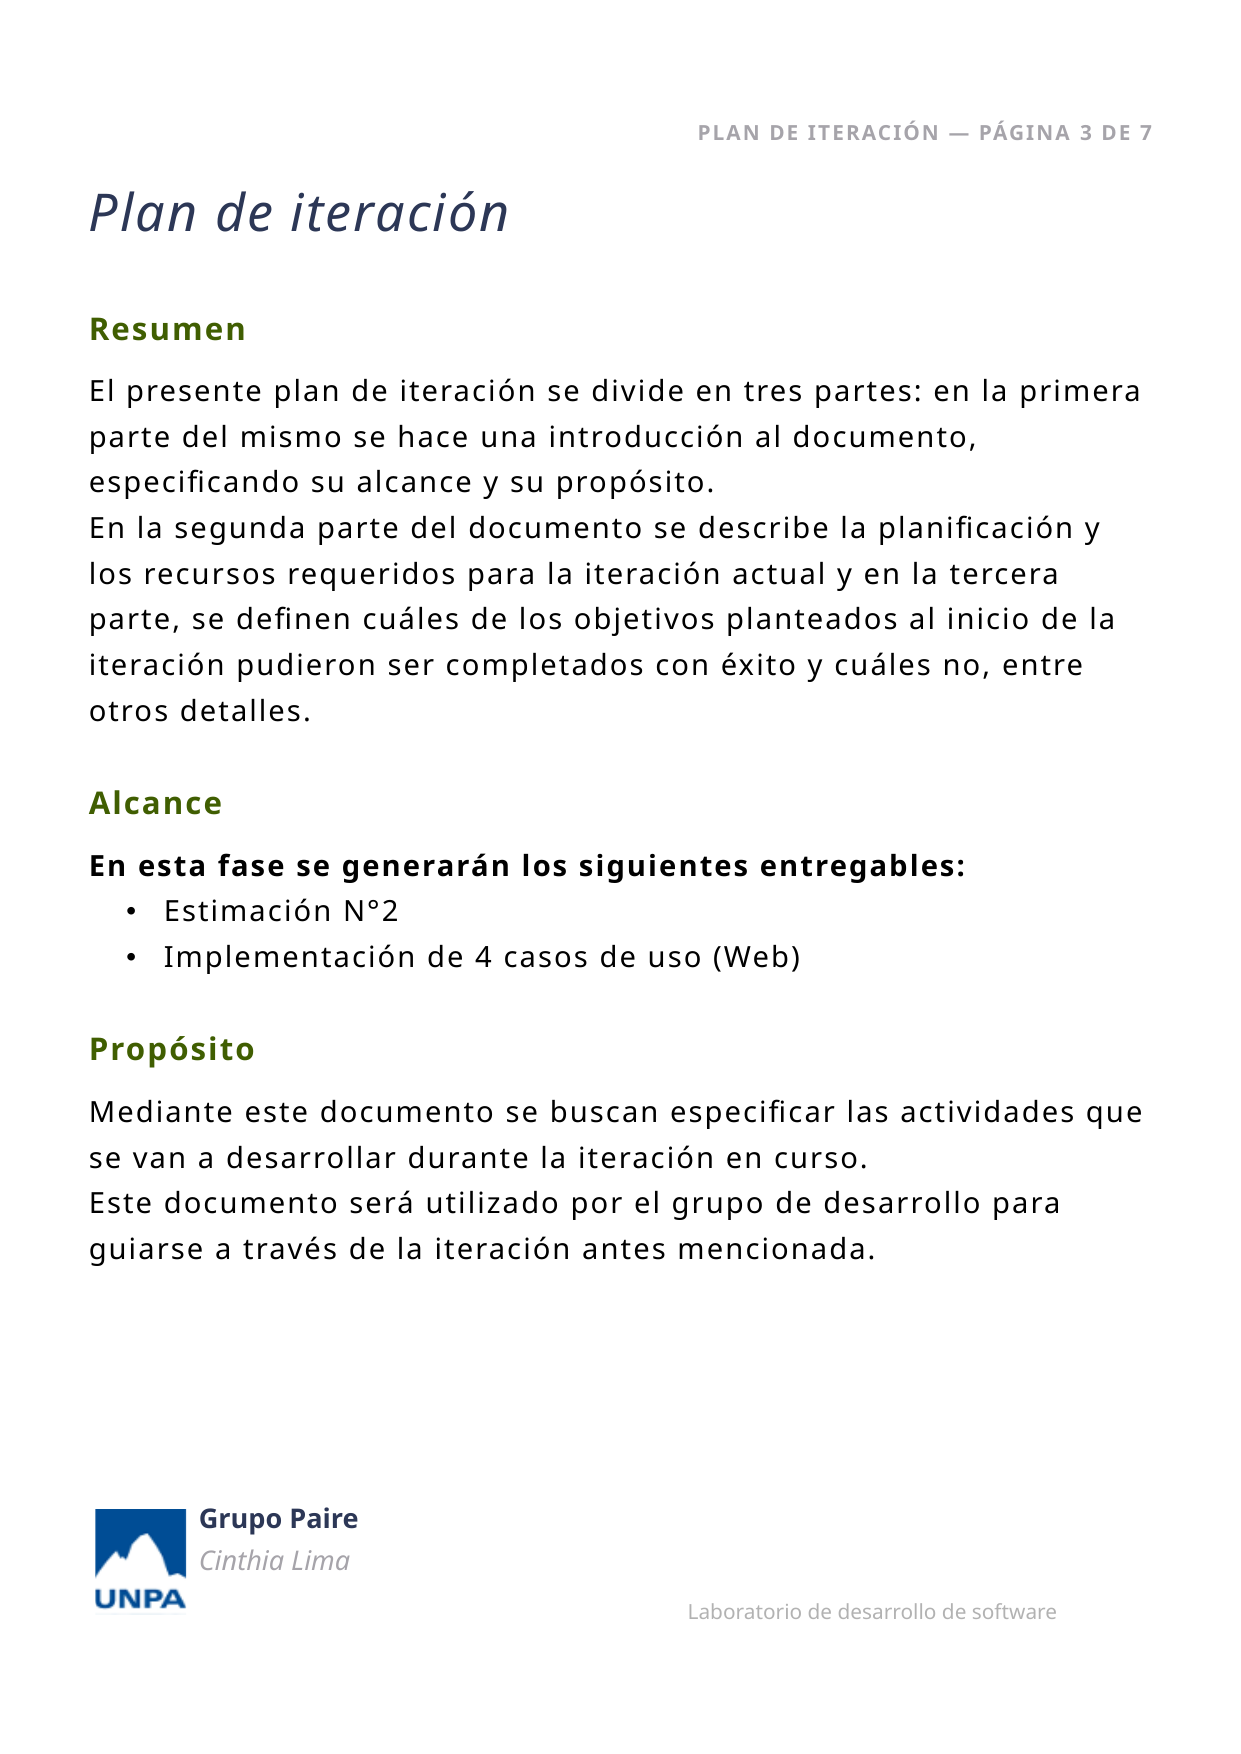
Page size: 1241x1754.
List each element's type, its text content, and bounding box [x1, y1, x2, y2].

text En la segunda parte del documento se describe la planificación y los recursos requeridos para la iteración actual y en la tercera parte, se definen cuáles de los objetivos planteados al inicio de la iteración pudieron ser completados con éxito y cuáles no, entre otros detalles. [88, 507, 1152, 729]
text Alcance [88, 781, 1152, 824]
text Mediante este documento se buscan especificar las actividades que se van a desarrollar durante la iteración en curso. [88, 1091, 1152, 1177]
text Este documento será utilizado por el grupo de desarrollo para guiarse a través de la iteración antes mencionada. [88, 1182, 1152, 1268]
text El presente plan de iteración se divide en tres partes: en la primera parte del mismo se hace una introducción al documento, especificando su alcance y su propósito. [88, 370, 1152, 501]
text En esta fase se generarán los siguientes entregables: [88, 845, 1152, 884]
text Propósito [88, 1027, 1152, 1070]
picture [95, 1509, 187, 1615]
text Resumen [88, 307, 1152, 349]
list Implementación de 4 casos de uso (Web) [126, 936, 1152, 976]
text Plan de iteración [88, 176, 1152, 247]
list Estimación N°2 [126, 891, 1152, 930]
